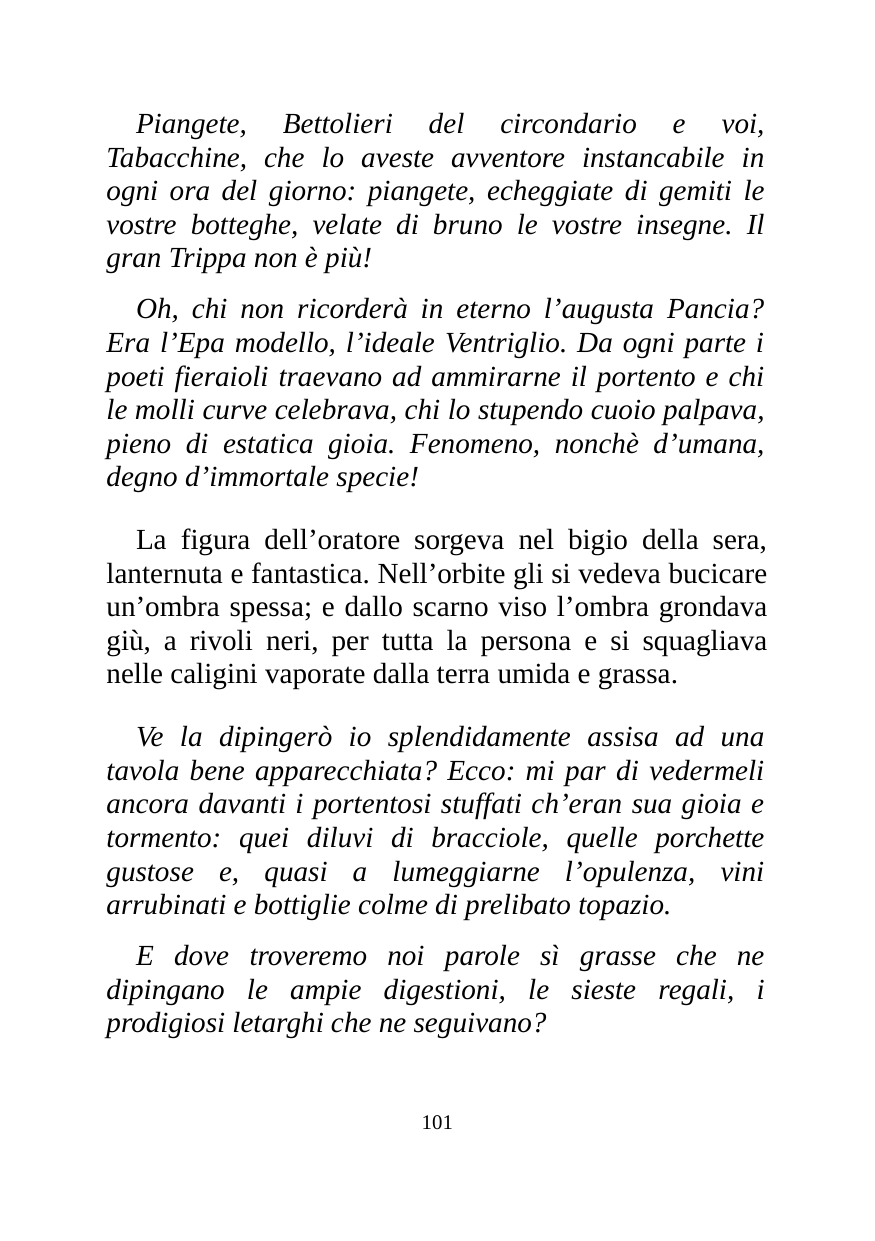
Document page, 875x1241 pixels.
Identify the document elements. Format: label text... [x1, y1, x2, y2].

text Piangete, Bettolieri del circondario e voi, Tabacchine, che lo aveste avventore instancabile in ogni ora del giorno: piangete, echeggiate di gemiti le vostre botteghe, velate di bruno le vostre insegne. Il gran Trippa non è più! [106, 106, 768, 274]
text La figura dell’oratore sorgeva nel bigio della sera, lanternuta e fantastica. Nell’orbite gli si vedeva bucicare un’ombra spessa; e dallo scarno viso l’ombra grondava giù, a rivoli neri, per tutta la persona e si squagliava nelle caligini vaporate dalla terra umida e grassa. [106, 522, 768, 690]
text Oh, chi non ricorderà in eterno l’augusta Pancia? Era l’Epa modello, l’ideale Ventriglio. Da ogni parte i poeti fieraioli traevano ad ammirarne il portento e chi le molli curve celebrava, chi lo stupendo cuoio palpava, pieno di estatica gioia. Fenomeno, nonchè d’umana, degno d’immortale specie! [106, 292, 768, 493]
text E dove troveremo noi parole sì grasse che ne dipingano le ampie digestioni, le sieste regali, i prodigiosi letarghi che ne seguivano? [106, 938, 768, 1039]
text Ve la dipingerò io splendidamente assisa ad una tavola bene apparecchiata? Ecco: mi par di vedermeli ancora davanti i portentosi stuffati ch’eran sua gioia e tormento: quei diluvi di bracciole, quelle porchette gustose e, quasi a lumeggiarne l’opulenza, vini arrubinati e bottiglie colme di prelibato topazio. [106, 719, 768, 921]
